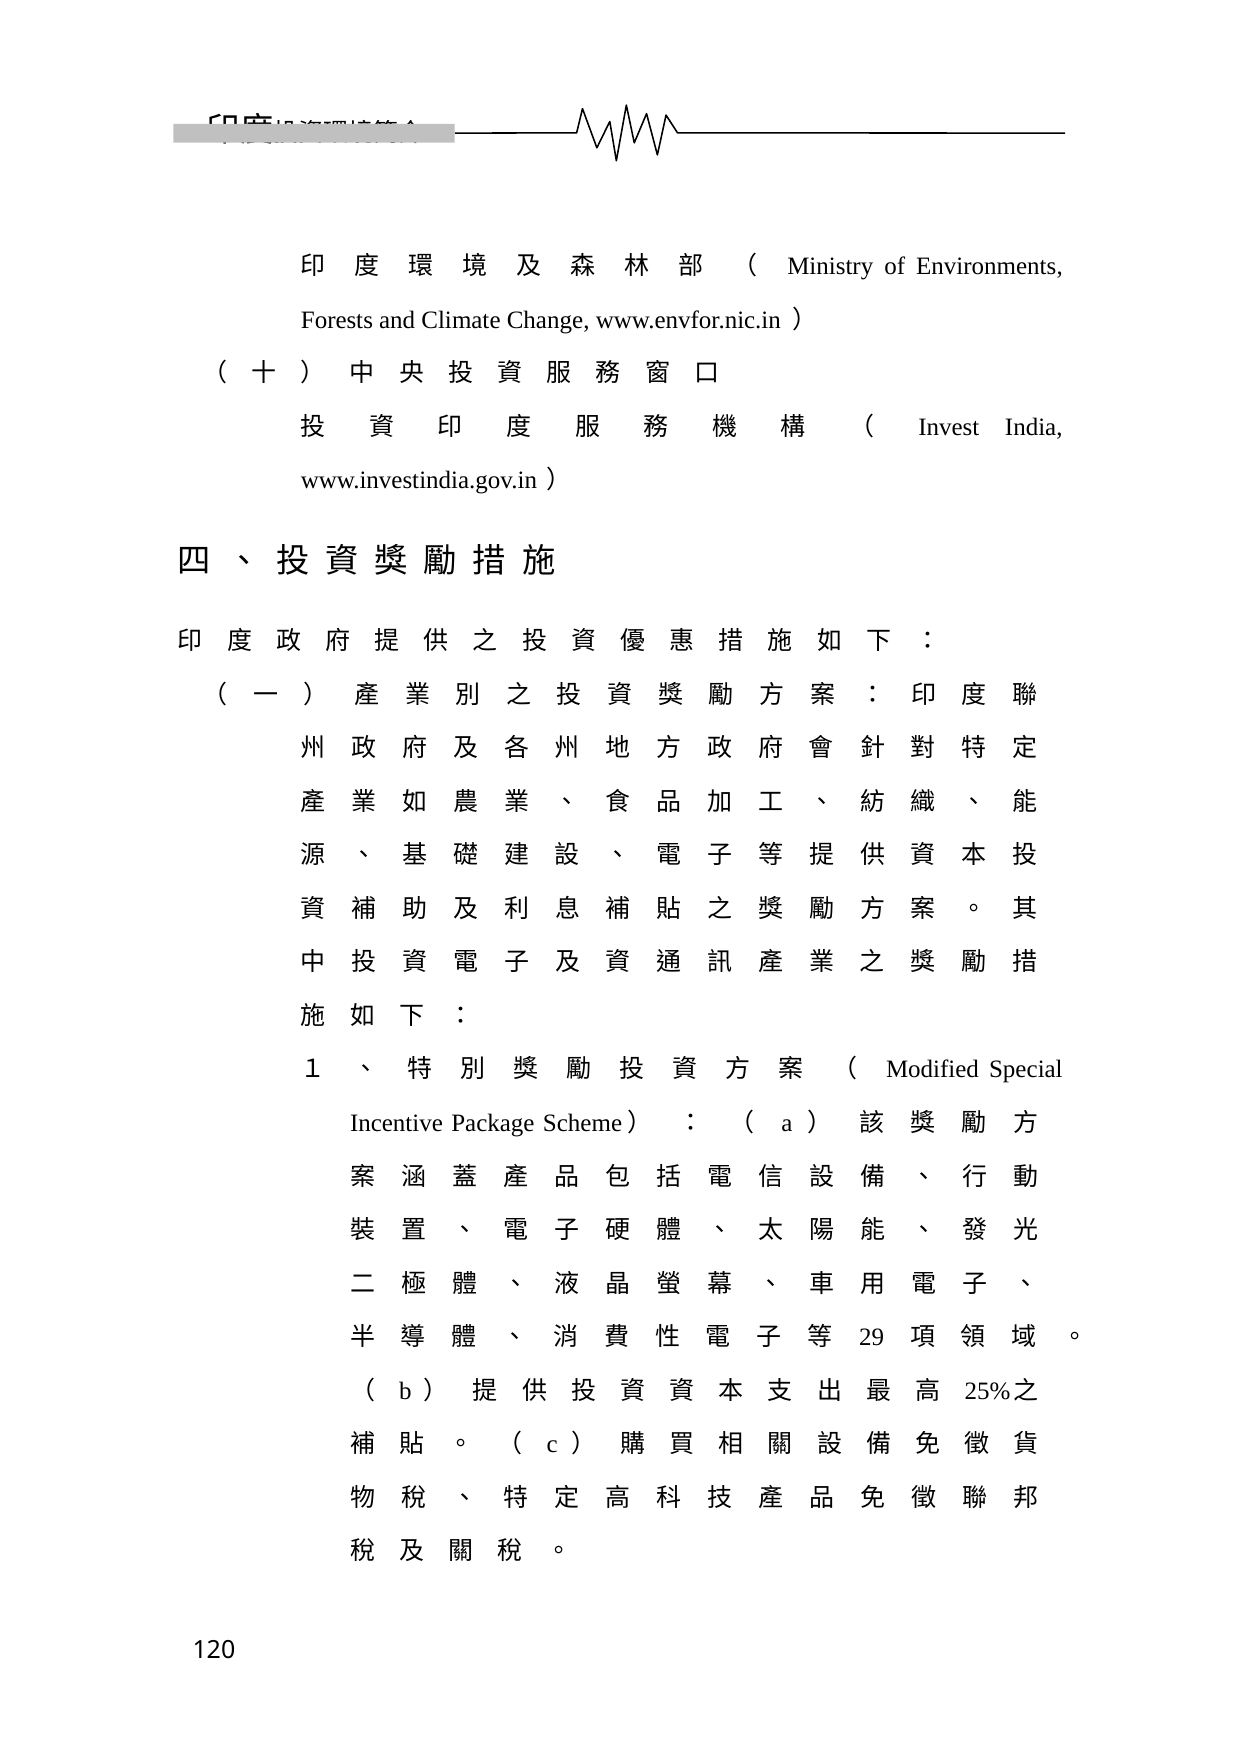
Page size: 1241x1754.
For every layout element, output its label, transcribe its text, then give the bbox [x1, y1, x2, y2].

text （十）中央投資服務窗口 [202, 344, 1063, 398]
text 印度環境及森林部（Ministry of Environments, Forests and Climate Change, www.envfor.nic.in） [276, 237, 1063, 344]
text 四、投資獎勵措施 [178, 532, 1063, 585]
text １、特別獎勵投資方案（Modified Special Incentive Package Scheme）：（a）該獎勵方案涵蓋產品包括電信設備、行動裝置、電子硬體、太陽能、發光二極體、液晶螢幕、車用電子、半導體、消費性電子等29項領域。（b）提供投資資本支出最高25%之補貼。（c）購買相關設備免徵貨物稅、特定高科技產品免徵聯邦稅及關稅。 [276, 1040, 1063, 1576]
text 印度政府提供之投資優惠措施如下： [178, 612, 1063, 666]
text （一）產業別之投資獎勵方案：印度聯州政府及各州地方政府會針對特定產業如農業、食品加工、紡織、能源、基礎建設、電子等提供資本投資補助及利息補貼之獎勵方案。其中投資電子及資通訊產業之獎勵措施如下： [202, 666, 1063, 1040]
text 投資印度服務機構（Invest India, www.investindia.gov.in） [276, 398, 1063, 505]
